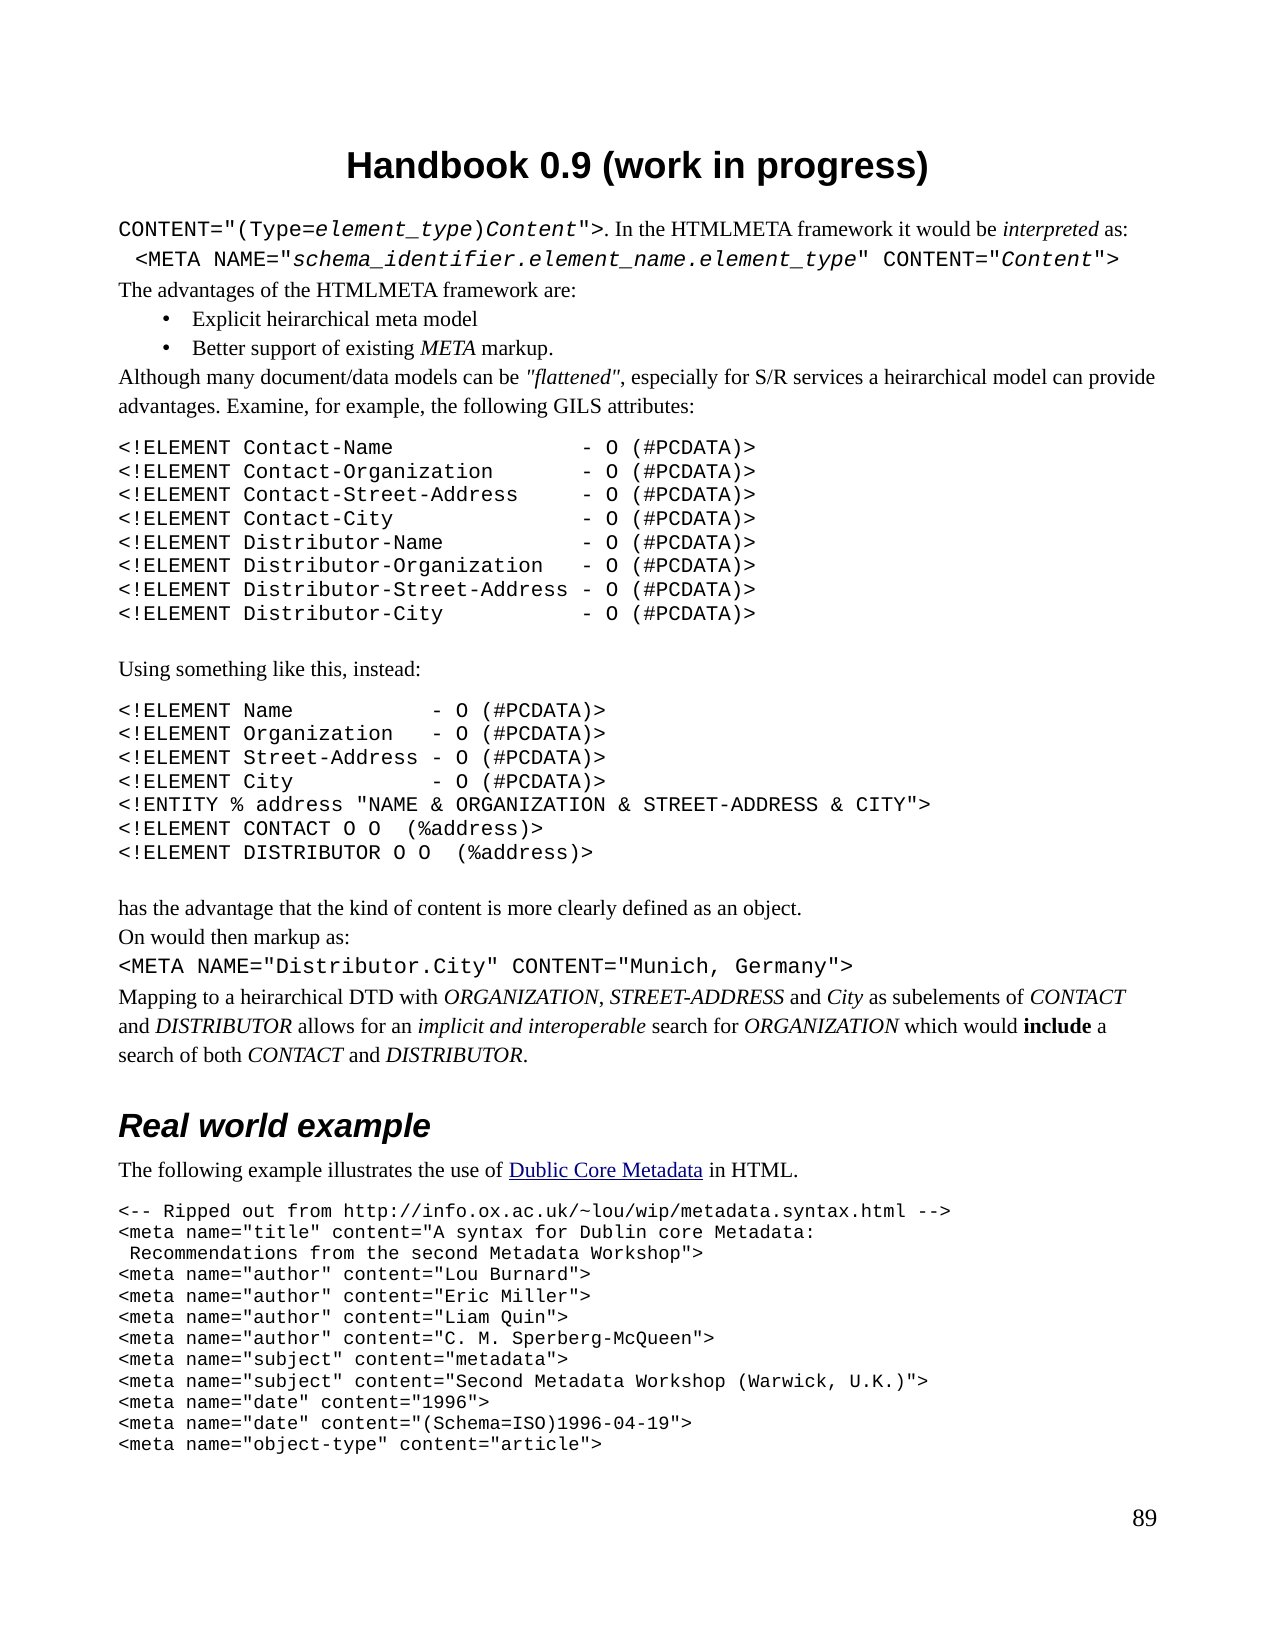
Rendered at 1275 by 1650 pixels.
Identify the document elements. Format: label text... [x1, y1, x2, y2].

text <meta name="subject" content="Second Metadata Workshop (Warwick, U.K.)"> [118, 1371, 1157, 1393]
text <!ELEMENT Distributor-Name - O (#PCDATA)> [118, 532, 1157, 555]
text <!ELEMENT Contact-Organization - O (#PCDATA)> [118, 461, 1157, 484]
text Recommendations from the second Metadata Workshop"> [118, 1244, 1157, 1265]
text <!ELEMENT City - O (#PCDATA)> [118, 771, 1157, 794]
text <meta name="subject" content="metadata"> [118, 1350, 1157, 1371]
text <meta name="date" content="(Schema=ISO)1996-04-19"> [118, 1414, 1157, 1435]
text <!ELEMENT Organization - O (#PCDATA)> [118, 723, 1157, 747]
text Although many document/data models can be "flattened", especially for S/R services a heirarchical model can provide advantages. Examine, for example, the following GILS attributes: [118, 364, 1157, 418]
text <!ENTITY % address "NAME & ORGANIZATION & STREET-ADDRESS & CITY"> [118, 794, 1157, 818]
text <!ELEMENT CONTACT O O (%address)> [118, 818, 1157, 842]
text <!ELEMENT Street-Address - O (#PCDATA)> [118, 747, 1157, 771]
text <!ELEMENT Distributor-Street-Address - O (#PCDATA)> [118, 579, 1157, 603]
text <!ELEMENT DISTRIBUTOR O O (%address)> [118, 842, 1157, 865]
text <!ELEMENT Contact-Street-Address - O (#PCDATA)> [118, 484, 1157, 508]
text <!ELEMENT Distributor-City - O (#PCDATA)> [118, 603, 1157, 626]
text The following example illustrates the use of Dublic Core Metadata in HTML. [118, 1157, 1157, 1183]
text <!ELEMENT Distributor-Organization - O (#PCDATA)> [118, 555, 1157, 579]
text <!ELEMENT Contact-Name - O (#PCDATA)> [118, 437, 1157, 461]
text Mapping to a heirarchical DTD with ORGANIZATION, STREET-ADDRESS and City as subelements of CONTACT and DISTRIBUTOR allows for an implicit and interoperable search for ORGANIZATION which would include a search of both CONTACT and DISTRIBUTOR. [118, 984, 1157, 1067]
text has the advantage that the kind of content is more clearly defined as an object. [118, 895, 1157, 920]
list Explicit heirarchical meta model [162, 306, 1157, 332]
text Using something like this, instead: [118, 656, 1157, 681]
text On would then markup as: <META NAME="Distributor.City" CONTENT="Munich, Germany"> [118, 924, 1157, 980]
text The advantages of the HTMLMETA framework are: [118, 277, 1157, 303]
text <-- Ripped out from http://info.ox.ac.uk/~lou/wip/metadata.syntax.html --> [118, 1201, 1157, 1223]
subtitle Real world example [118, 1106, 1157, 1145]
text <meta name="author" content="Eric Miller"> [118, 1286, 1157, 1308]
text <meta name="title" content="A syntax for Dublin core Metadata: [118, 1223, 1157, 1244]
text <meta name="object-type" content="article"> [118, 1435, 1157, 1456]
text <!ELEMENT Name - O (#PCDATA)> [118, 700, 1157, 723]
text <meta name="date" content="1996"> [118, 1393, 1157, 1414]
text CONTENT="(Type=element_type)Content">. In the HTMLMETA framework it would be interpreted as: <META NAME="schema_identifier.element_name.element_type" CONTENT="Content"> [118, 216, 1157, 273]
list Better support of existing META markup. [162, 335, 1157, 361]
text <meta name="author" content="Liam Quin"> [118, 1308, 1157, 1329]
text <meta name="author" content="Lou Burnard"> [118, 1265, 1157, 1286]
text <meta name="author" content="C. M. Sperberg-McQueen"> [118, 1329, 1157, 1350]
text <!ELEMENT Contact-City - O (#PCDATA)> [118, 508, 1157, 532]
